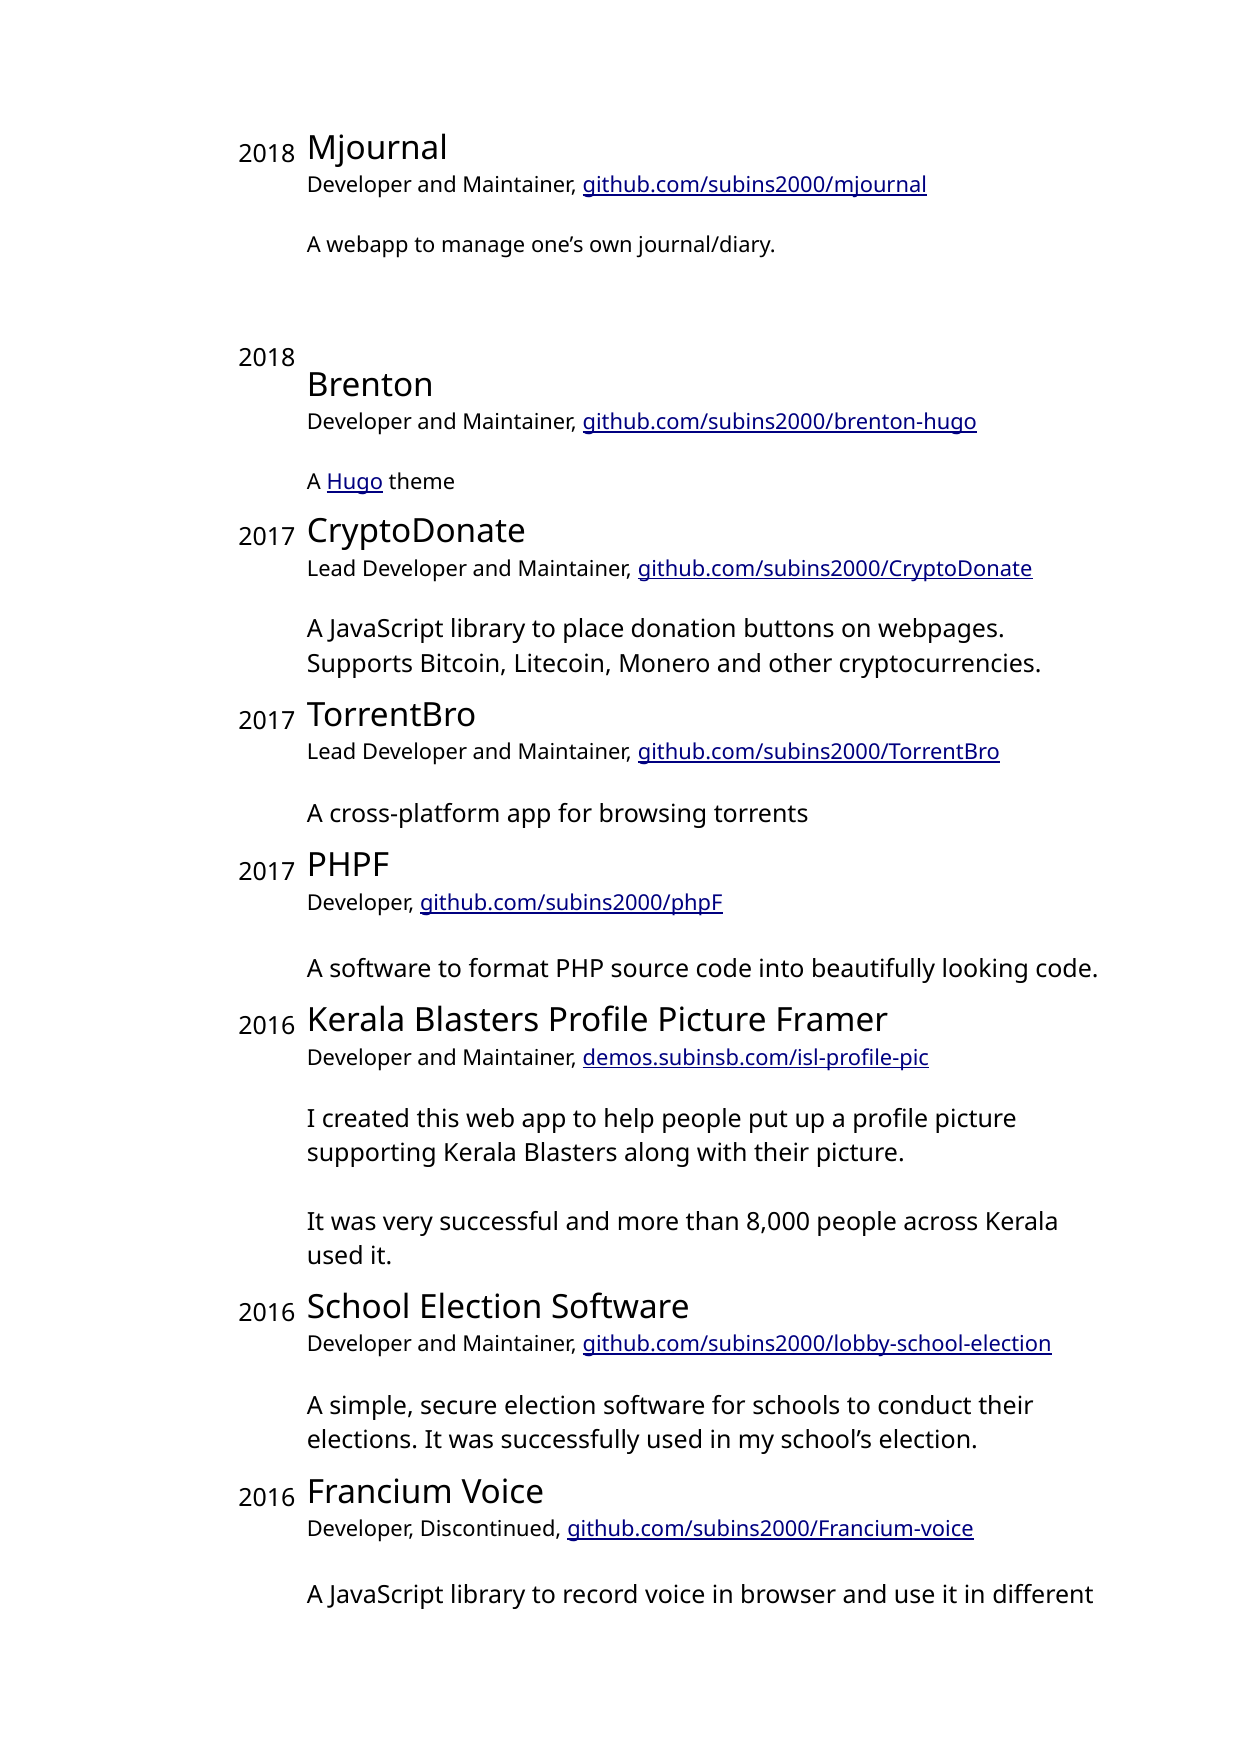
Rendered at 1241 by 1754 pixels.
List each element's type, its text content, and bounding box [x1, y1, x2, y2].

table_cell 2016 [118, 1277, 301, 1462]
table_cell School Election Software Developer and Maintainer, github.com/subins2000/lobby-school-election A simple, secure election software for schools to conduct their elections. It was successfully used in my school’s election. [301, 1277, 1123, 1462]
table_cell Mjournal Developer and Maintainer, github.com/subins2000/mjournal A webapp to manage one’s own journal/diary. [301, 118, 1123, 264]
table_cell 2018 [118, 264, 301, 501]
table_cell Francium Voice Developer, Discontinued, github.com/subins2000/Francium-voice A JavaScript library to record voice in browser and use it in different [301, 1462, 1123, 1616]
table_cell Kerala Blasters Profile Picture Framer Developer and Maintainer, demos.subinsb.com/isl-profile-pic I created this web app to help people put up a profile picture supporting Kerala Blasters along with their picture. It was very successful and more than 8,000 people across Kerala used it. [301, 990, 1123, 1277]
table_cell 2017 [118, 685, 301, 836]
table_cell 2017 [118, 501, 301, 685]
table_cell 2017 [118, 836, 301, 990]
table_cell 2018 [118, 118, 301, 264]
table_cell Brenton Developer and Maintainer, github.com/subins2000/brenton-hugo A Hugo theme [301, 264, 1123, 501]
table_cell 2016 [118, 1462, 301, 1616]
table_cell PHPF Developer, github.com/subins2000/phpF A software to format PHP source code into beautifully looking code. [301, 836, 1123, 990]
table_cell 2016 [118, 990, 301, 1277]
table_cell CryptoDonate Lead Developer and Maintainer, github.com/subins2000/CryptoDonate A JavaScript library to place donation buttons on webpages. Supports Bitcoin, Litecoin, Monero and other cryptocurrencies. [301, 501, 1123, 685]
table_cell TorrentBro Lead Developer and Maintainer, github.com/subins2000/TorrentBro A cross-platform app for browsing torrents [301, 685, 1123, 836]
